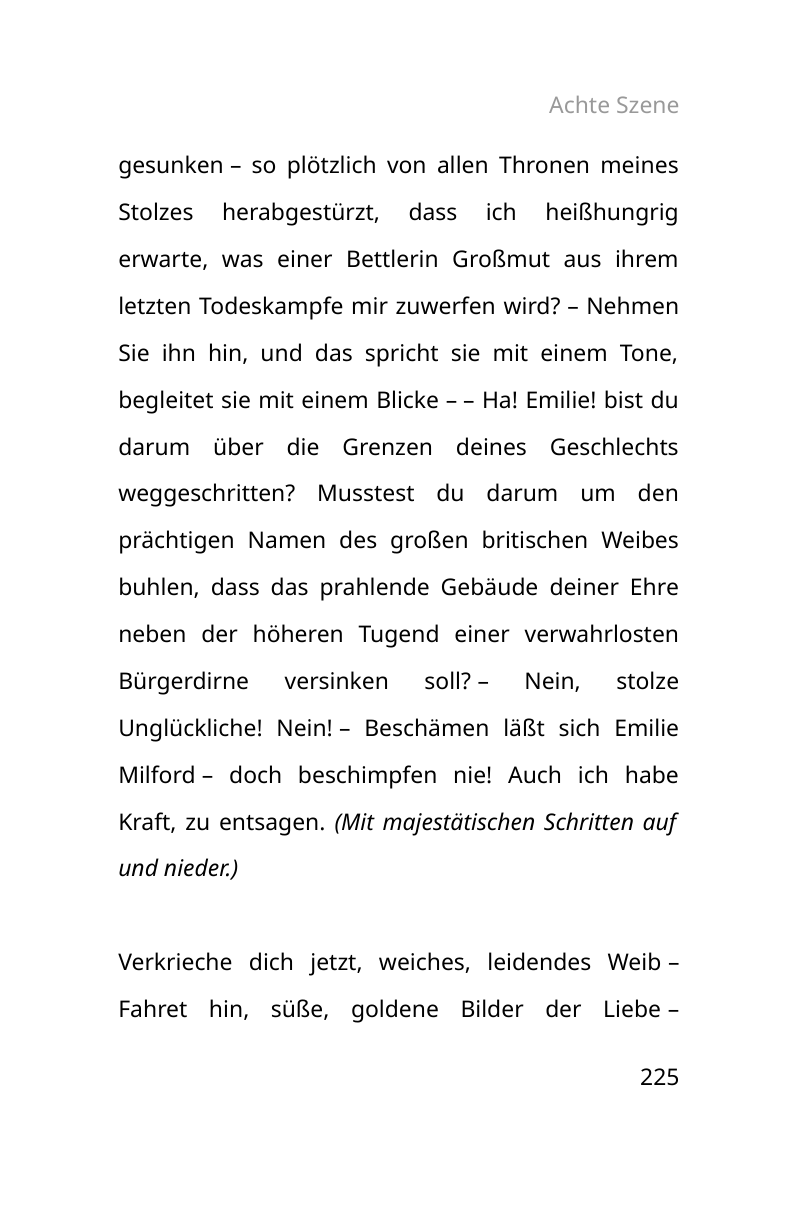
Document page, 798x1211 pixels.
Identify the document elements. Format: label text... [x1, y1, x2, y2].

text gesunken – so plötzlich von allen Thronen meines Stolzes herabgestürzt, dass ich heißhungrig erwarte, was einer Bettlerin Großmut aus ihrem letzten Todeskampfe mir zuwerfen wird? – Nehmen Sie ihn hin, und das spricht sie mit einem Tone, begleitet sie mit einem Blicke – – Ha! Emilie! bist du darum über die Grenzen deines Geschlechts weggeschritten? Musstest du darum um den prächtigen Namen des großen britischen Weibes buhlen, dass das prahlende Gebäude deiner Ehre neben der höheren Tugend einer verwahrlosten Bürgerdirne versinken soll? – Nein, stolze Unglückliche! Nein! – Beschämen läßt sich Emilie Milford – doch beschimpfen nie! Auch ich habe Kraft, zu entsagen. (Mit majestätischen Schritten auf und nieder.) [118, 149, 679, 884]
text Verkrieche dich jetzt, weiches, leidendes Weib – Fahret hin, süße, goldene Bilder der Liebe – [118, 911, 679, 1024]
